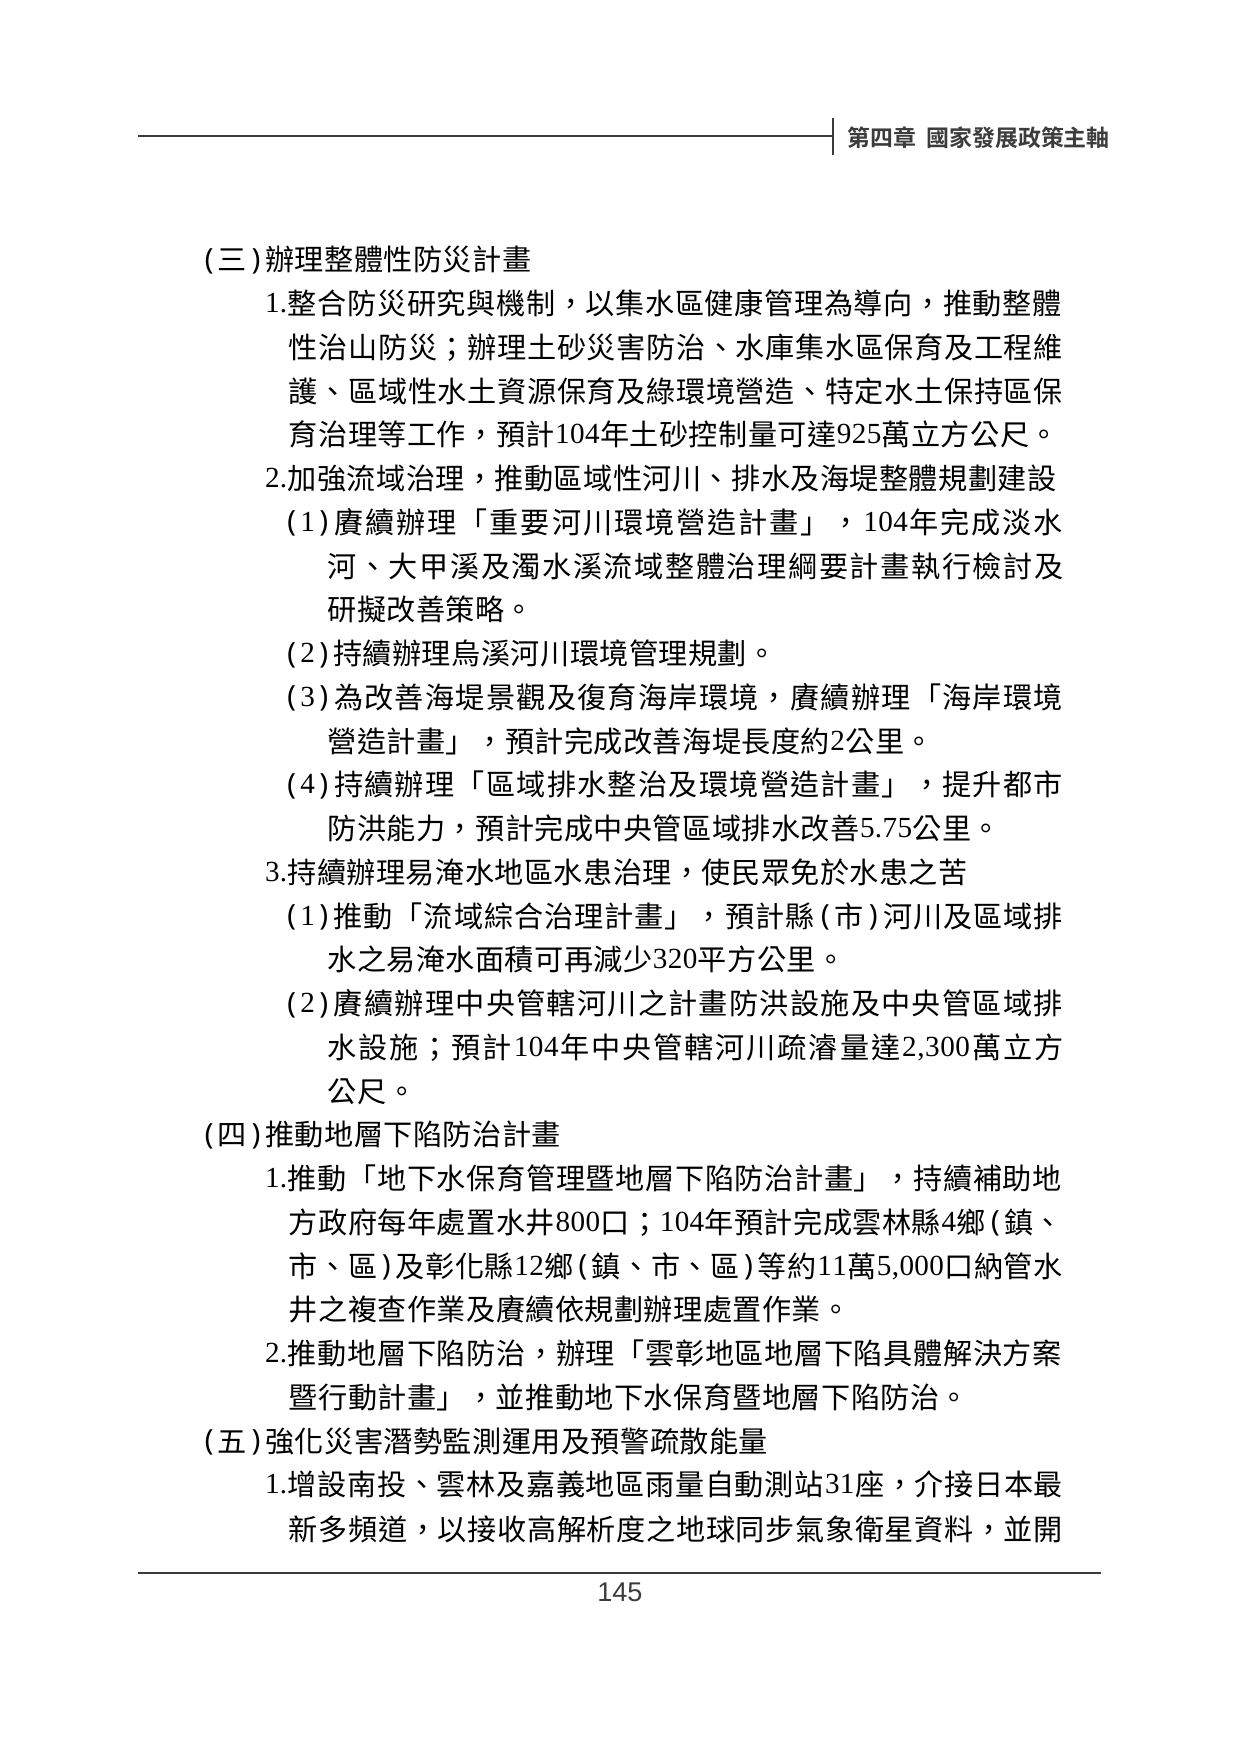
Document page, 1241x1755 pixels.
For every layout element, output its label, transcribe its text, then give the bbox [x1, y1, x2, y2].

text 3.持續辦理易淹水地區水患治理，使民眾免於水患之苦 [265, 849, 1063, 892]
text 1.增設南投、雲林及嘉義地區雨量自動測站31座，介接日本最新多頻道，以接收高解析度之地球同步氣象衛星資料，並開 [265, 1461, 1063, 1549]
text (1)賡續辦理「重要河川環境營造計畫」，104年完成淡水河、大甲溪及濁水溪流域整體治理綱要計畫執行檢討及研擬改善策略。 [282, 499, 1063, 630]
text 2.加強流域治理，推動區域性河川、排水及海堤整體規劃建設 [265, 455, 1063, 499]
text (4)持續辦理「區域排水整治及環境營造計畫」，提升都市防洪能力，預計完成中央管區域排水改善5.75公里。 [282, 761, 1063, 849]
text (五)強化災害潛勢監測運用及預警疏散能量 [200, 1417, 1063, 1461]
text (2)賡續辦理中央管轄河川之計畫防洪設施及中央管區域排水設施；預計104年中央管轄河川疏濬量達2,300萬立方公尺。 [282, 980, 1063, 1111]
text 2.推動地層下陷防治，辦理「雲彰地區地層下陷具體解決方案暨行動計畫」，並推動地下水保育暨地層下陷防治。 [265, 1330, 1063, 1417]
text (3)為改善海堤景觀及復育海岸環境，賡續辦理「海岸環境營造計畫」，預計完成改善海堤長度約2公里。 [282, 674, 1063, 761]
text (2)持續辦理烏溪河川環境管理規劃。 [282, 630, 1063, 674]
text 1.推動「地下水保育管理暨地層下陷防治計畫」，持續補助地方政府每年處置水井800口；104年預計完成雲林縣4鄉(鎮、市、區)及彰化縣12鄉(鎮、市、區)等約11萬5,000口納管水井之複查作業及賡續依規劃辦理處置作業。 [265, 1155, 1063, 1330]
text (1)推動「流域綜合治理計畫」，預計縣(市)河川及區域排水之易淹水面積可再減少320平方公里。 [282, 892, 1063, 980]
text (三)辦理整體性防災計畫 [200, 236, 1063, 280]
text 1.整合防災研究與機制，以集水區健康管理為導向，推動整體性治山防災；辦理土砂災害防治、水庫集水區保育及工程維護、區域性水土資源保育及綠環境營造、特定水土保持區保育治理等工作，預計104年土砂控制量可達925萬立方公尺。 [265, 280, 1063, 455]
text (四)推動地層下陷防治計畫 [200, 1111, 1063, 1155]
